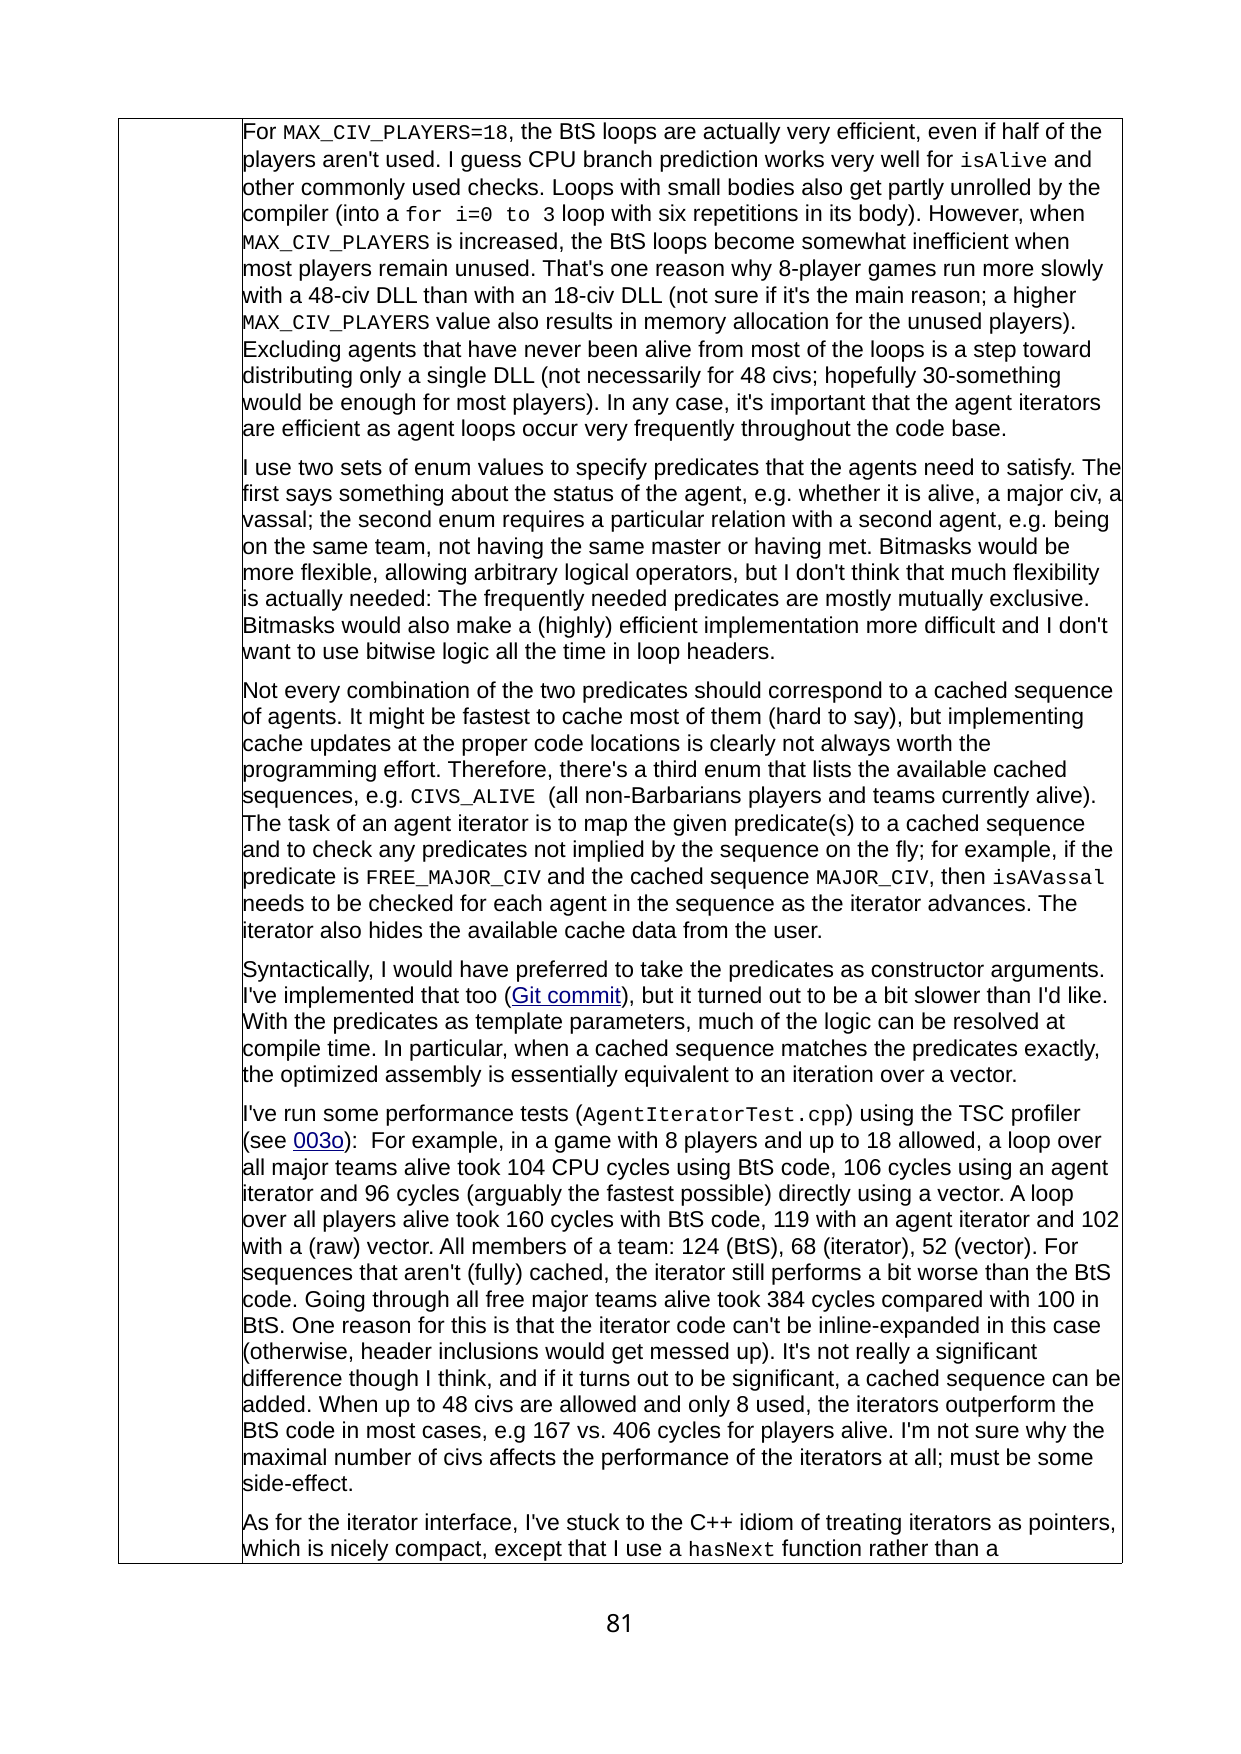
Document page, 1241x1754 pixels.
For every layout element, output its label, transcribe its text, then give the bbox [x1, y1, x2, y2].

table_cell [119, 119, 242, 1563]
table_cell For MAX_CIV_PLAYERS=18, the BtS loops are actually very efficient, even if half of the players aren't used. I guess CPU branch prediction works very well for isAlive and other commonly used checks. Loops with small bodies also get partly unrolled by the compiler (into a for i=0 to 3 loop with six repetitions in its body). However, when MAX_CIV_PLAYERS is increased, the BtS loops become somewhat inefficient when most players remain unused. That's one reason why 8-player games run more slowly with a 48-civ DLL than with an 18-civ DLL (not sure if it's the main reason; a higher MAX_CIV_PLAYERS value also results in memory allocation for the unused players). Excluding agents that have never been alive from most of the loops is a step toward distributing only a single DLL (not necessarily for 48 civs; hopefully 30-something would be enough for most players). In any case, it's important that the agent iterators are efficient as agent loops occur very frequently throughout the code base. I use two sets of enum values to specify predicates that the agents need to satisfy. The first says something about the status of the agent, e.g. whether it is alive, a major civ, a vassal; the second enum requires a particular relation with a second agent, e.g. being on the same team, not having the same master or having met. Bitmasks would be more flexible, allowing arbitrary logical operators, but I don't think that much flexibility is actually needed: The frequently needed predicates are mostly mutually exclusive. Bitmasks would also make a (highly) efficient implementation more difficult and I don't want to use bitwise logic all the time in loop headers. Not every combination of the two predicates should correspond to a cached sequence of agents. It might be fastest to cache most of them (hard to say), but implementing cache updates at the proper code locations is clearly not always worth the programming effort. Therefore, there's a third enum that lists the available cached sequences, e.g. CIVS_ALIVE (all non-Barbarians players and teams currently alive). The task of an agent iterator is to map the given predicate(s) to a cached sequence and to check any predicates not implied by the sequence on the fly; for example, if the predicate is FREE_MAJOR_CIV and the cached sequence MAJOR_CIV, then isAVassal needs to be checked for each agent in the sequence as the iterator advances. The iterator also hides the available cache data from the user. Syntactically, I would have preferred to take the predicates as constructor arguments. I've implemented that too (Git commit), but it turned out to be a bit slower than I'd like. With the predicates as template parameters, much of the logic can be resolved at compile time. In particular, when a cached sequence matches the predicates exactly, the optimized assembly is essentially equivalent to an iteration over a vector. I've run some performance tests (AgentIteratorTest.cpp) using the TSC profiler (see 003o): For example, in a game with 8 players and up to 18 allowed, a loop over all major teams alive took 104 CPU cycles using BtS code, 106 cycles using an agent iterator and 96 cycles (arguably the fastest possible) directly using a vector. A loop over all players alive took 160 cycles with BtS code, 119 with an agent iterator and 102 with a (raw) vector. All members of a team: 124 (BtS), 68 (iterator), 52 (vector). For sequences that aren't (fully) cached, the iterator still performs a bit worse than the BtS code. Going through all free major teams alive took 384 cycles compared with 100 in BtS. One reason for this is that the iterator code can't be inline-expanded in this case (otherwise, header inclusions would get messed up). It's not really a significant difference though I think, and if it turns out to be significant, a cached sequence can be added. When up to 48 civs are allowed and only 8 used, the iterators outperform the BtS code in most cases, e.g 167 vs. 406 cycles for players alive. I'm not sure why the maximal number of civs affects the performance of the iterators at all; must be some side-effect. As for the iterator interface, I've stuck to the C++ idiom of treating iterators as pointers, which is nicely compact, except that I use a hasNext function rather than a [243, 119, 1122, 1563]
